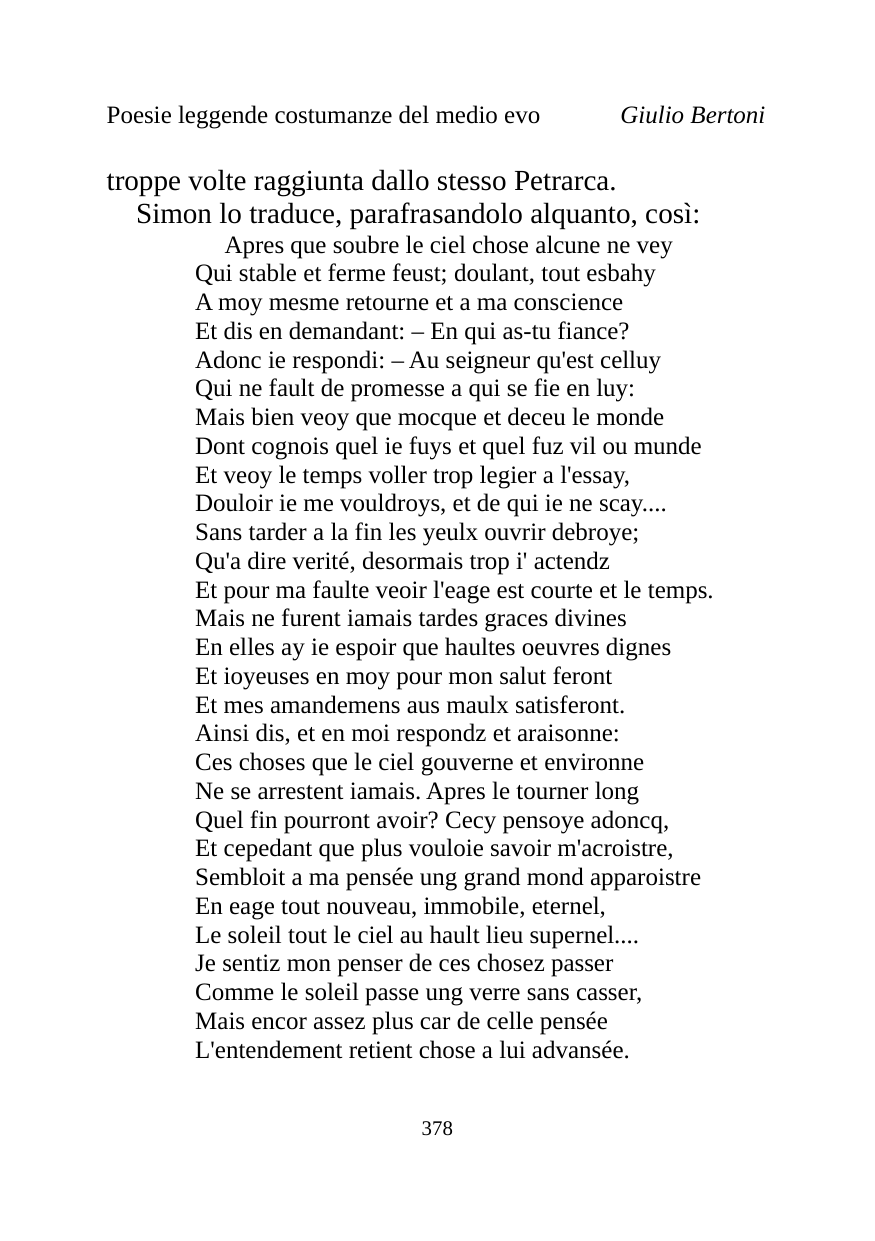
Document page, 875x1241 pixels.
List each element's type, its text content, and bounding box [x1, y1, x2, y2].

text Simon lo traduce, parafrasandolo alquanto, così: [106, 196, 768, 230]
text troppe volte raggiunta dallo stesso Petrarca. [106, 163, 768, 196]
text Apres que soubre le ciel chose alcune ne vey Qui stable et ferme feust; doulant, tout esbahy A moy mesme retourne et a ma conscience Et dis en demandant: – En qui as-tu fiance? Adonc ie respondi: – Au seigneur qu'est celluy Qui ne fault de promesse a qui se fie en luy: Mais bien veoy que mocque et deceu le monde Dont cognois quel ie fuys et quel fuz vil ou munde Et veoy le temps voller trop legier a l'essay, Douloir ie me vouldroys, et de qui ie ne scay.... Sans tarder a la fin les yeulx ouvrir debroye; Qu'a dire verité, desormais trop i' actendz Et pour ma faulte veoir l'eage est courte et le temps. Mais ne furent iamais tardes graces divines En elles ay ie espoir que haultes oeuvres dignes Et ioyeuses en moy pour mon salut feront Et mes amandemens aus maulx satisferont. Ainsi dis, et en moi respondz et araisonne: Ces choses que le ciel gouverne et environne Ne se arrestent iamais. Apres le tourner long Quel fin pourront avoir? Cecy pensoye adoncq, Et cepedant que plus vouloie savoir m'acroistre, Sembloit a ma pensée ung grand mond apparoistre En eage tout nouveau, immobile, eternel, Le soleil tout le ciel au hault lieu supernel.... Je sentiz mon penser de ces chosez passer Comme le soleil passe ung verre sans casser, Mais encor assez plus car de celle pensée L'entendement retient chose a lui advansée. [195, 230, 768, 1063]
